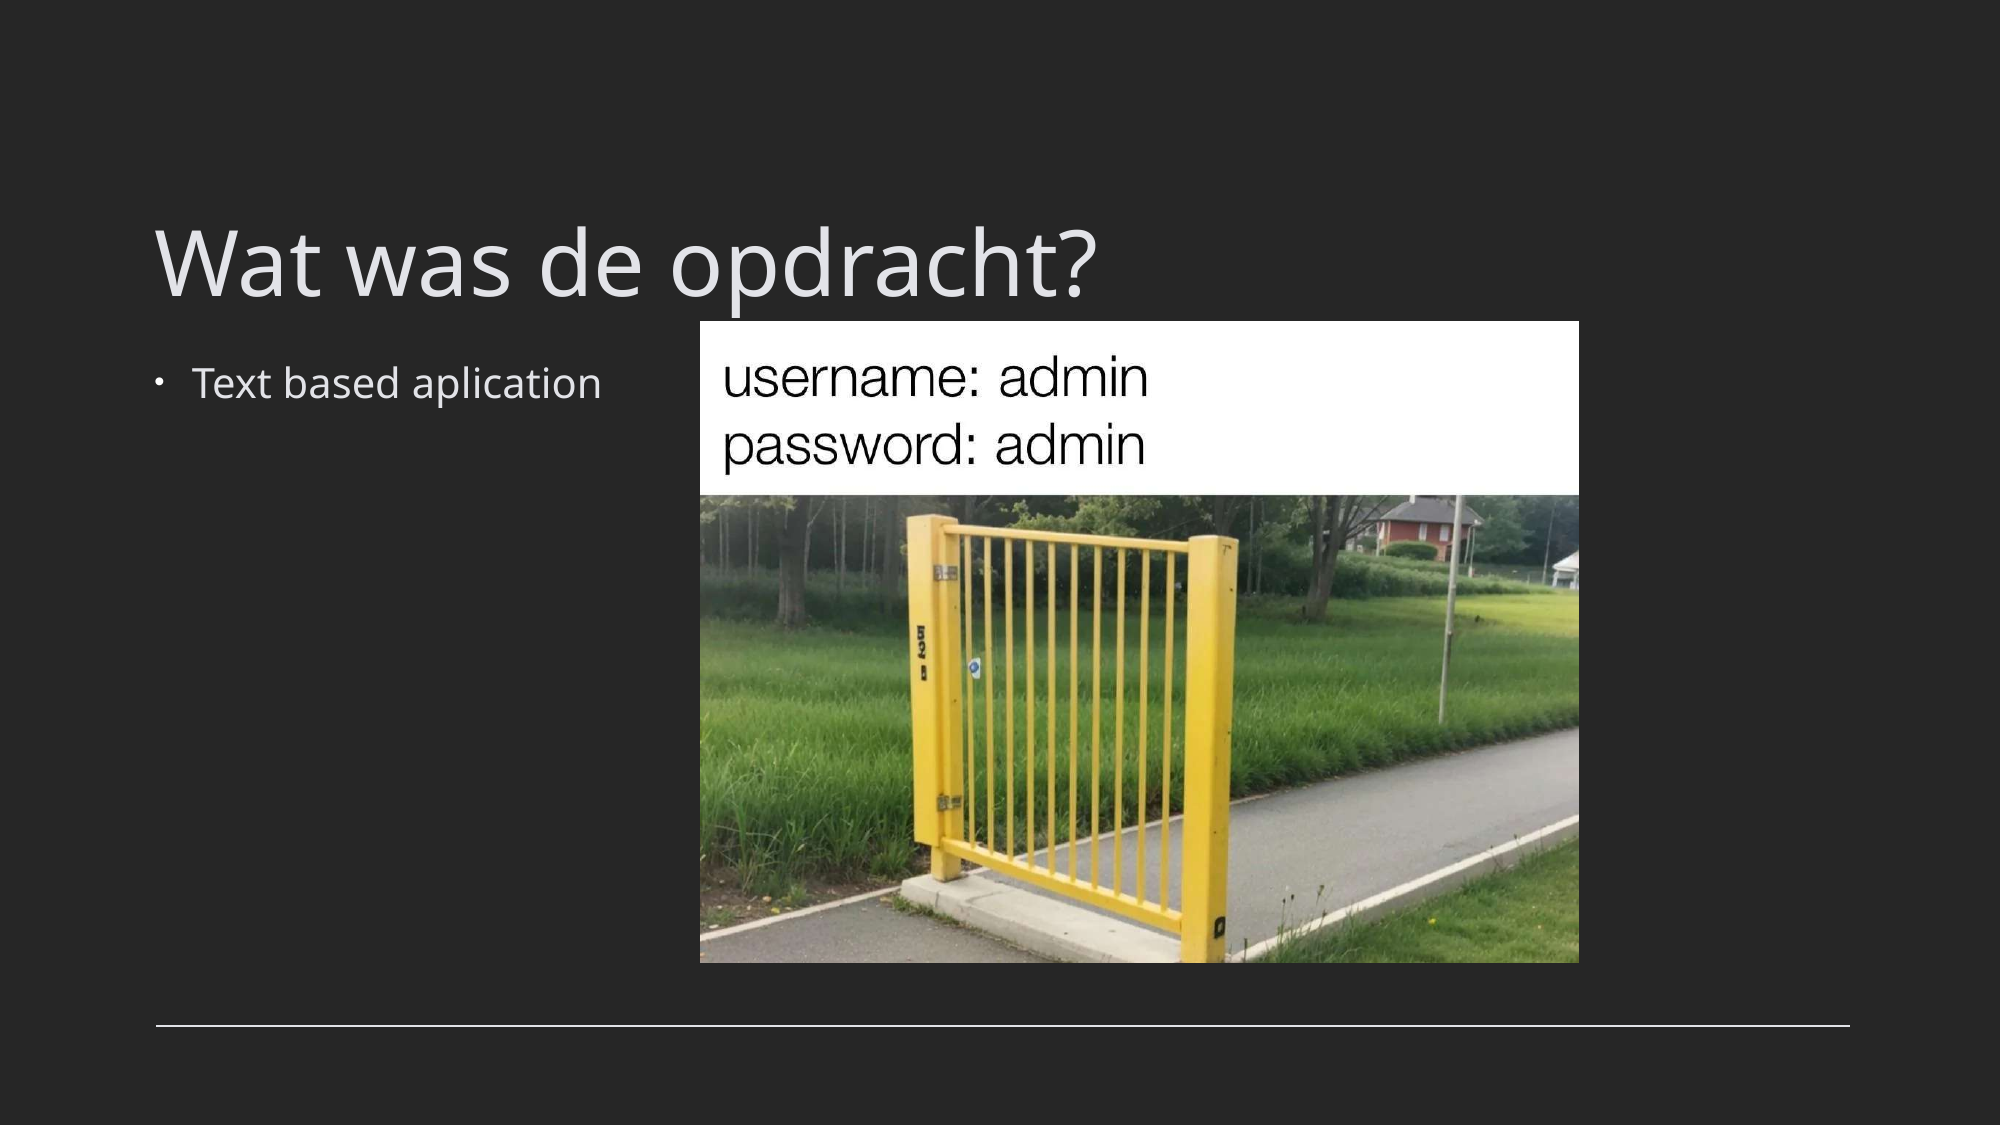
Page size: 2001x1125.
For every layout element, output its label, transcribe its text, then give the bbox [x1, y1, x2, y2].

title Wat was de opdracht? [139, 143, 1850, 322]
list Text based aplication [139, 338, 1850, 980]
picture [700, 321, 1579, 963]
